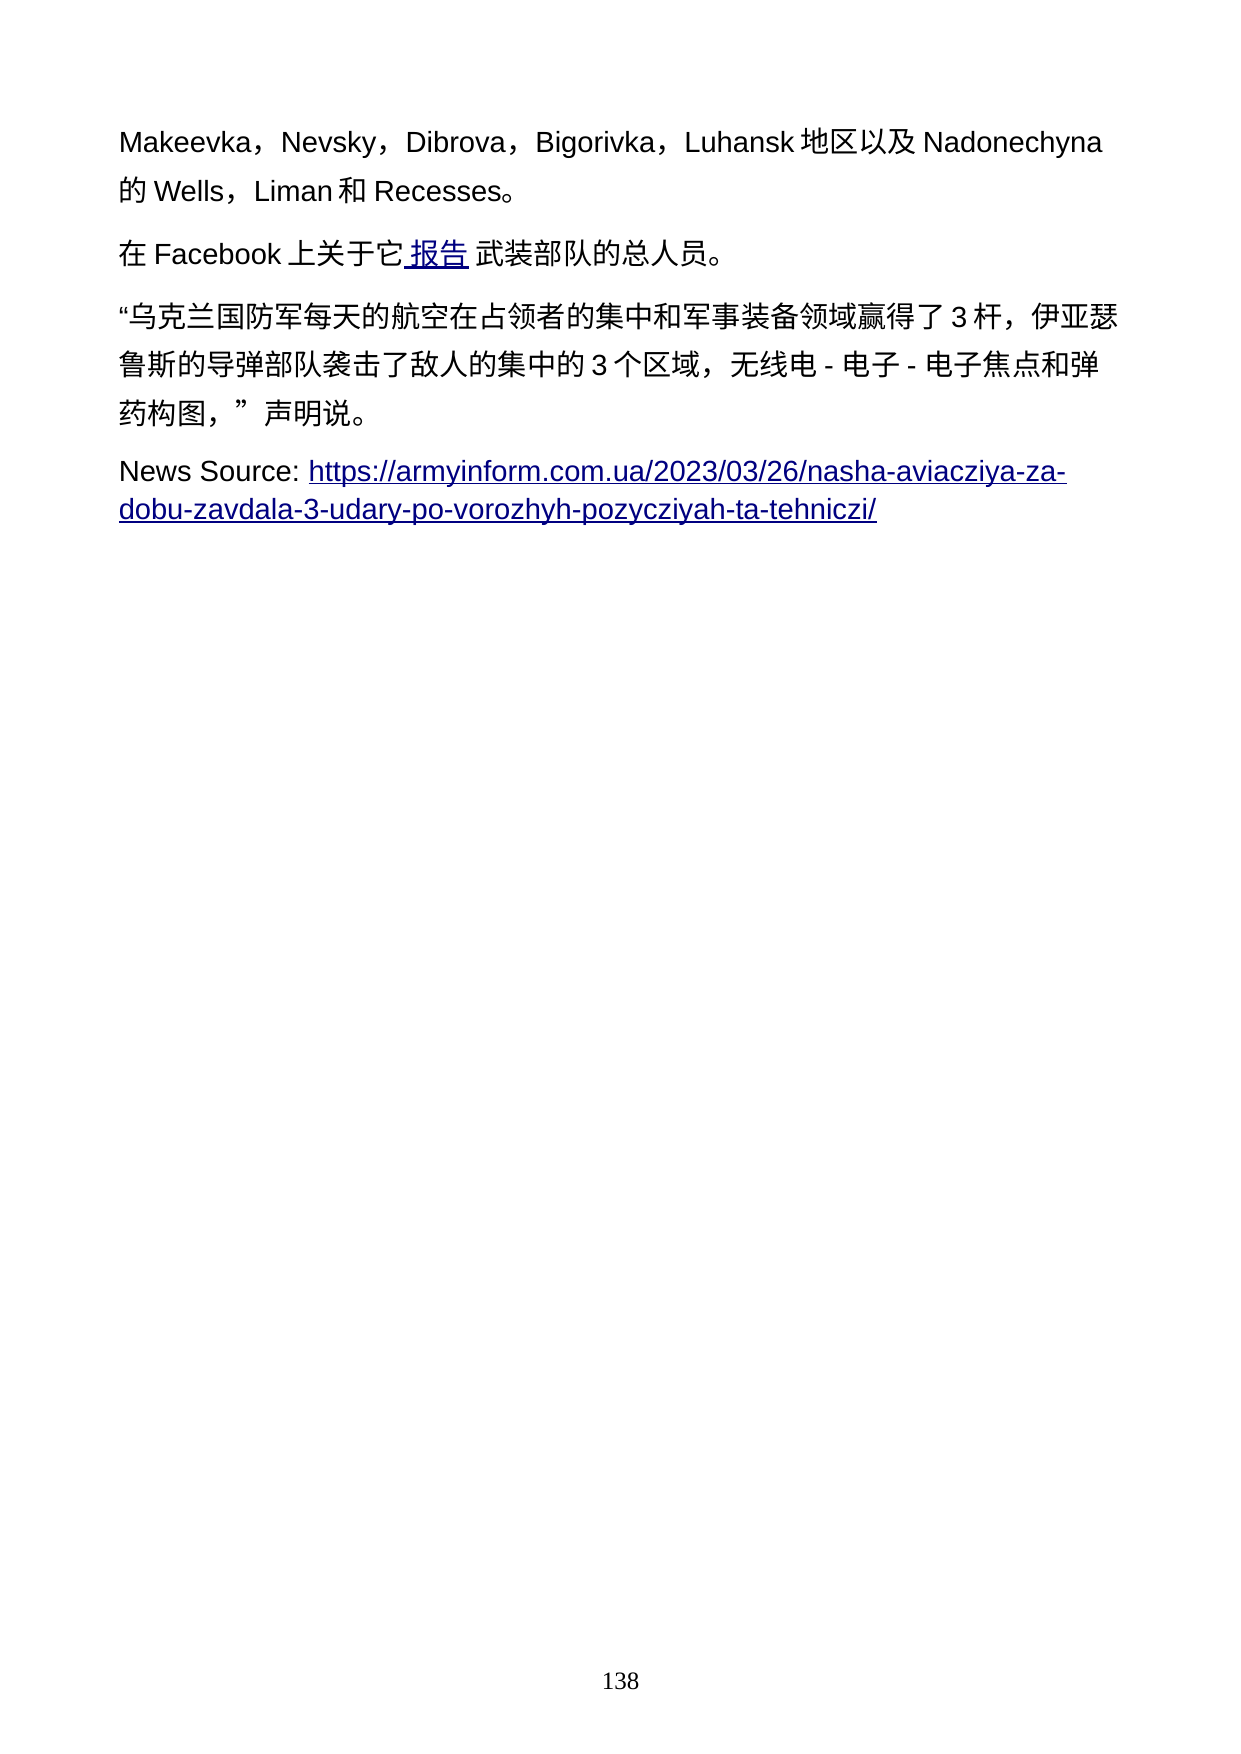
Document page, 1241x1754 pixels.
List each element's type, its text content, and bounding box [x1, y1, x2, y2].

text “乌克兰国防军每天的航空在占领者的集中和军事装备领域赢得了3杆，伊亚瑟鲁斯的导弹部队袭击了敌人的集中的3个区域，无线电 - 电子 - 电子焦点和弹药构图，”声明说。 [118, 293, 1122, 433]
text Makeevka，Nevsky，Dibrova，Bigorivka，Luhansk地区以及Nadonechyna的Wells，Liman和Recesses。 [118, 118, 1122, 209]
text 在Facebook上关于它 报告 武装部队的总人员。 [118, 230, 1122, 272]
text News Source: https://armyinform.com.ua/2023/03/26/nasha-aviacziya-za-dobu-zavdala-3-udary-po-vorozhyh-pozycziyah-ta-tehniczi/ [118, 453, 1122, 526]
